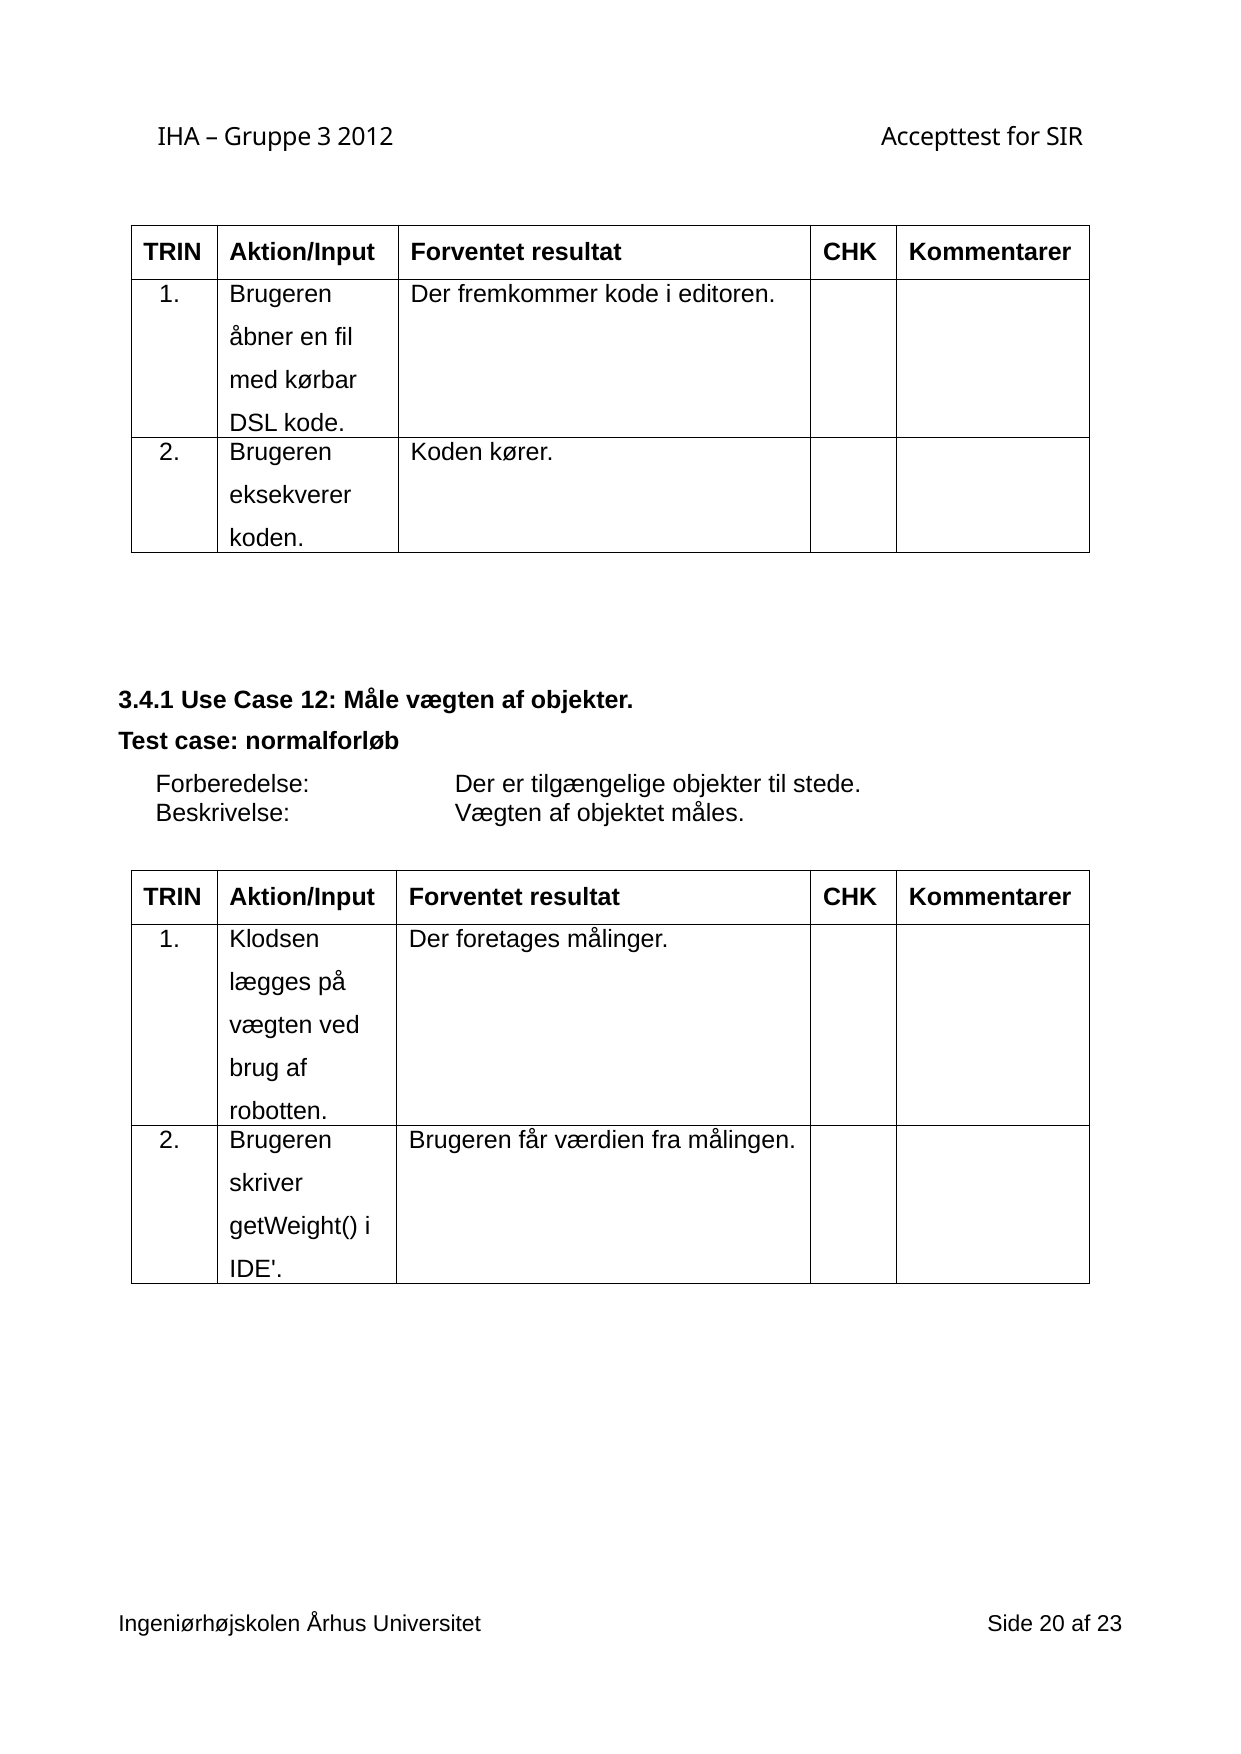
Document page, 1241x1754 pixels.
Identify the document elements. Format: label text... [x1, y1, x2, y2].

table_cell Brugeren får værdien fra målingen. [397, 1126, 810, 1283]
table_header TRIN [132, 871, 217, 923]
table_cell [132, 1126, 217, 1283]
table_cell Brugeren åbner en fil med kørbar DSL kode. [218, 280, 398, 437]
table_header Der er tilgængelige objekter til stede. [443, 769, 1089, 798]
table_cell [897, 280, 1089, 437]
table_header TRIN [132, 226, 217, 279]
table_header CHK [811, 226, 896, 279]
table_cell Beskrivelse: [144, 798, 443, 826]
table_cell [897, 925, 1089, 1125]
table_cell Der fremkommer kode i editoren. [399, 280, 810, 437]
table_cell [897, 1126, 1089, 1283]
table_header Aktion/Input [218, 226, 398, 279]
table_cell Vægten af objektet måles. [443, 798, 1089, 826]
text Test case: normalforløb [118, 726, 1122, 754]
table_cell [811, 1126, 896, 1283]
table_header Kommentarer [897, 226, 1089, 279]
subtitle 3.4.1 Use Case 12: Måle vægten af objekter. [118, 684, 1122, 713]
table_cell [132, 280, 217, 437]
table_cell [132, 438, 217, 552]
table_cell Der foretages målinger. [397, 925, 810, 1125]
table_header Kommentarer [897, 871, 1089, 923]
table_cell Brugeren skriver getWeight() i IDE'. [218, 1126, 396, 1283]
table_header Forventet resultat [399, 226, 810, 279]
table_cell Koden kører. [399, 438, 810, 552]
table_cell [811, 438, 896, 552]
table_cell Brugeren eksekverer koden. [218, 438, 398, 552]
table_cell [897, 438, 1089, 552]
table_cell [811, 925, 896, 1125]
table_cell Klodsen lægges på vægten ved brug af robotten. [218, 925, 396, 1125]
table_header Forberedelse: [144, 769, 443, 798]
table_cell [811, 280, 896, 437]
table_header Forventet resultat [397, 871, 810, 923]
table_cell [132, 925, 217, 1125]
table_header CHK [811, 871, 896, 923]
table_header Aktion/Input [218, 871, 396, 923]
